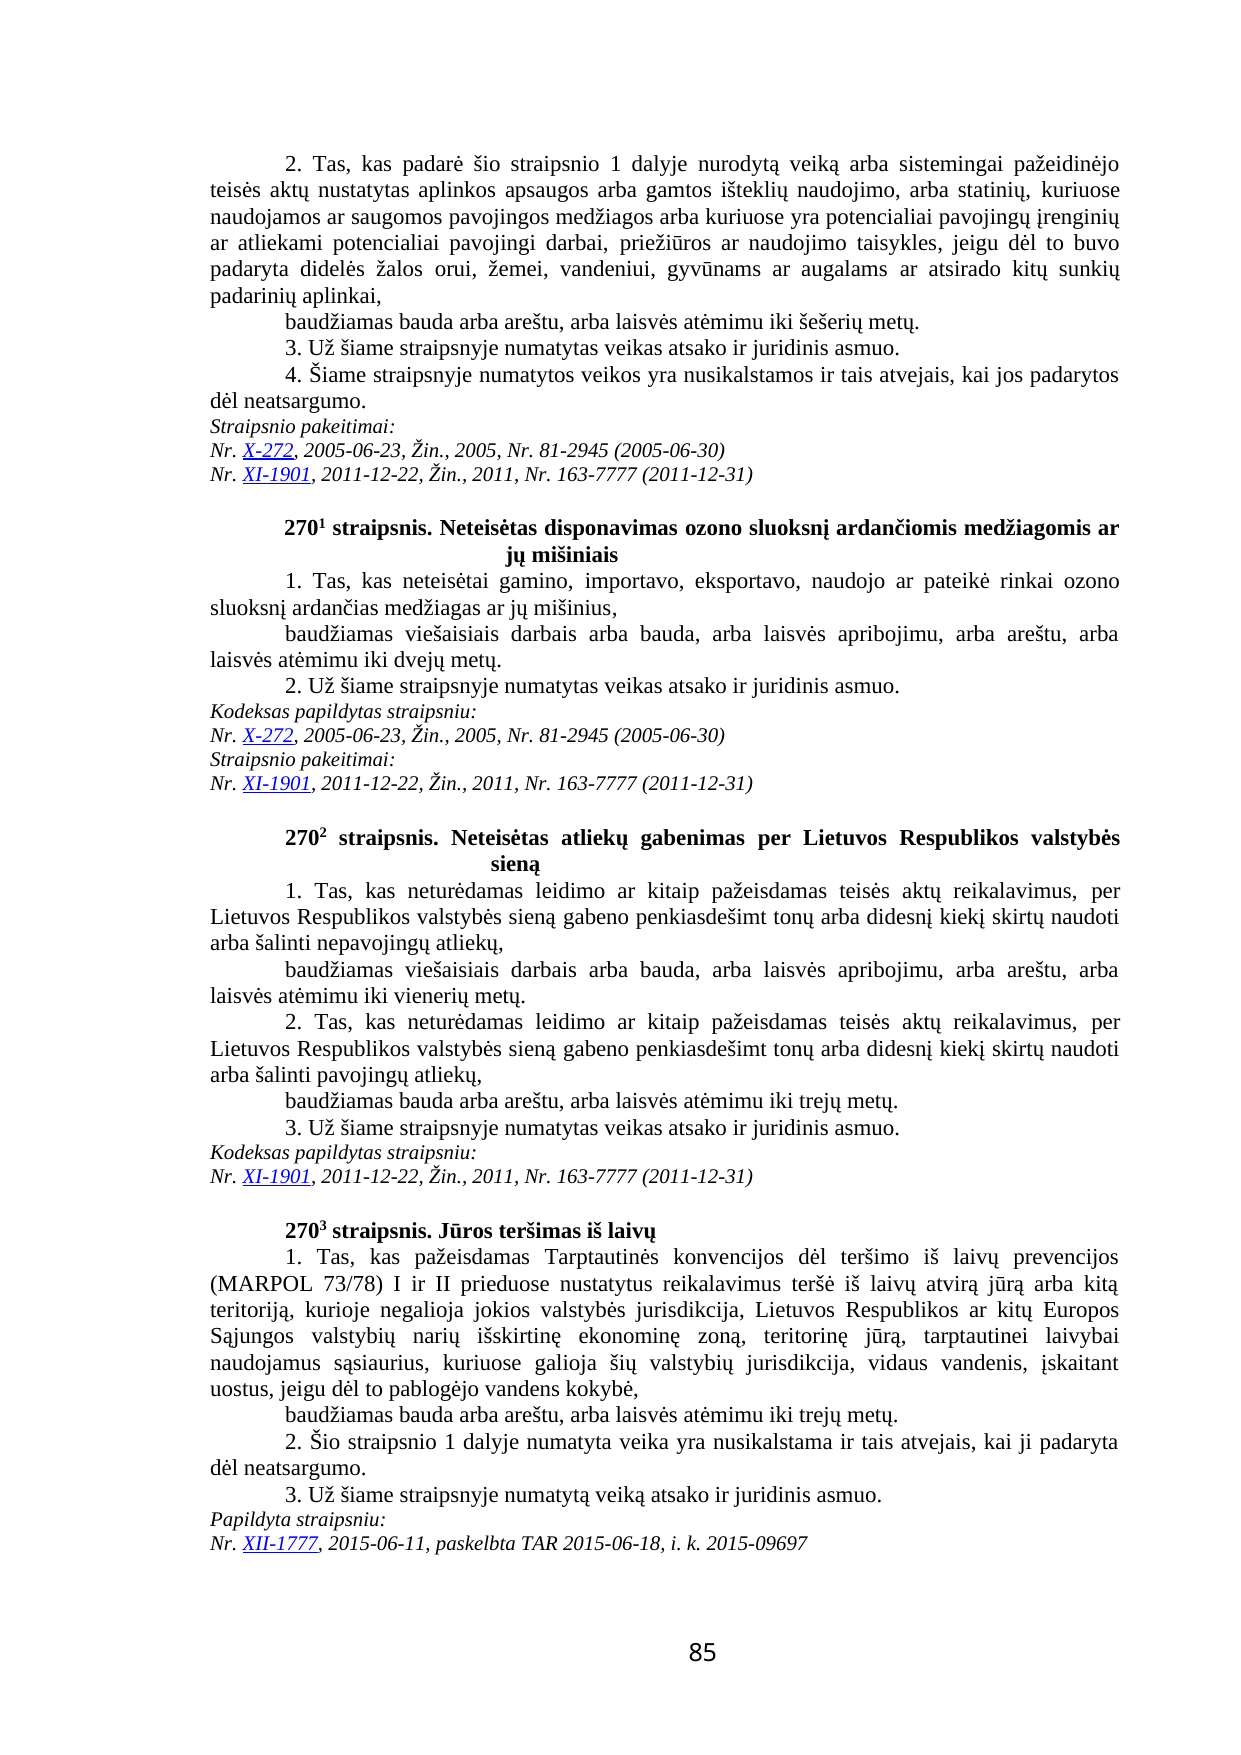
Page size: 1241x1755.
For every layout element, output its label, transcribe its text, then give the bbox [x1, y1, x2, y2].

text 3. Už šiame straipsnyje numatytas veikas atsako ir juridinis asmuo. [210, 334, 1120, 361]
text 3. Už šiame straipsnyje numatytą veiką atsako ir juridinis asmuo. [210, 1481, 1120, 1507]
text 2. Tas, kas padarė šio straipsnio 1 dalyje nurodytą veiką arba sistemingai pažeidinėjo teisės aktų nustatytas aplinkos apsaugos arba gamtos išteklių naudojimo, arba statinių, kuriuose naudojamos ar saugomos pavojingos medžiagos arba kuriuose yra potencialiai pavojingų įrenginių ar atliekami potencialiai pavojingi darbai, priežiūros ar naudojimo taisykles, jeigu dėl to buvo padaryta didelės žalos orui, žemei, vandeniui, gyvūnams ar augalams ar atsirado kitų sunkių padarinių aplinkai, [210, 150, 1120, 308]
text 2. Šio straipsnio 1 dalyje numatyta veika yra nusikalstama ir tais atvejais, kai ji padaryta dėl neatsargumo. [210, 1428, 1120, 1481]
text Kodeksas papildytas straipsniu: [210, 1140, 1120, 1164]
text baudžiamas bauda arba areštu, arba laisvės atėmimu iki trejų metų. [210, 1087, 1120, 1114]
text Nr. XI-1901, 2011-12-22, Žin., 2011, Nr. 163-7777 (2011-12-31) [210, 771, 1120, 795]
text Nr. XII-1777, 2015-06-11, paskelbta TAR 2015-06-18, i. k. 2015-09697 [210, 1531, 1120, 1555]
text 2703 straipsnis. Jūros teršimas iš laivų [210, 1217, 1120, 1243]
text baudžiamas bauda arba areštu, arba laisvės atėmimu iki trejų metų. [210, 1402, 1120, 1428]
text 2. Tas, kas neturėdamas leidimo ar kitaip pažeisdamas teisės aktų reikalavimus, per Lietuvos Respublikos valstybės sieną gabeno penkiasdešimt tonų arba didesnį kiekį skirtų naudoti arba šalinti pavojingų atliekų, [210, 1008, 1120, 1087]
text Papildyta straipsniu: [210, 1507, 1120, 1531]
text 3. Už šiame straipsnyje numatytas veikas atsako ir juridinis asmuo. [210, 1114, 1120, 1140]
text 2. Už šiame straipsnyje numatytas veikas atsako ir juridinis asmuo. [210, 673, 1120, 699]
text 2702 straipsnis. Neteisėtas atliekų gabenimas per Lietuvos Respublikos valstybės sieną [285, 824, 1120, 877]
text Nr. X-272, 2005-06-23, Žin., 2005, Nr. 81-2945 (2005-06-30) [210, 723, 1120, 747]
text Straipsnio pakeitimai: [210, 747, 1120, 771]
text 1. Tas, kas neteisėtai gamino, importavo, eksportavo, naudojo ar pateikė rinkai ozono sluoksnį ardančias medžiagas ar jų mišinius, [210, 567, 1120, 620]
text Nr. X-272, 2005-06-23, Žin., 2005, Nr. 81-2945 (2005-06-30) [210, 438, 1120, 462]
text 4. Šiame straipsnyje numatytos veikos yra nusikalstamos ir tais atvejais, kai jos padarytos dėl neatsargumo. [210, 361, 1120, 413]
text baudžiamas bauda arba areštu, arba laisvės atėmimu iki šešerių metų. [210, 308, 1120, 334]
text Kodeksas papildytas straipsniu: [210, 699, 1120, 723]
text 2701 straipsnis. Neteisėtas disponavimas ozono sluoksnį ardančiomis medžiagomis ar jų mišiniais [284, 514, 1120, 567]
text 1. Tas, kas neturėdamas leidimo ar kitaip pažeisdamas teisės aktų reikalavimus, per Lietuvos Respublikos valstybės sieną gabeno penkiasdešimt tonų arba didesnį kiekį skirtų naudoti arba šalinti nepavojingų atliekų, [210, 877, 1120, 956]
text Nr. XI-1901, 2011-12-22, Žin., 2011, Nr. 163-7777 (2011-12-31) [210, 1164, 1120, 1188]
text baudžiamas viešaisiais darbais arba bauda, arba laisvės apribojimu, arba areštu, arba laisvės atėmimu iki vienerių metų. [210, 956, 1120, 1008]
text 1. Tas, kas pažeisdamas Tarptautinės konvencijos dėl teršimo iš laivų prevencijos (MARPOL 73/78) I ir II prieduose nustatytus reikalavimus teršė iš laivų atvirą jūrą arba kitą teritoriją, kurioje negalioja jokios valstybės jurisdikcija, Lietuvos Respublikos ar kitų Europos Sąjungos valstybių narių išskirtinę ekonominę zoną, teritorinę jūrą, tarptautinei laivybai naudojamus sąsiaurius, kuriuose galioja šių valstybių jurisdikcija, vidaus vandenis, įskaitant uostus, jeigu dėl to pablogėjo vandens kokybė, [210, 1243, 1120, 1402]
text baudžiamas viešaisiais darbais arba bauda, arba laisvės apribojimu, arba areštu, arba laisvės atėmimu iki dvejų metų. [210, 620, 1120, 673]
text Nr. XI-1901, 2011-12-22, Žin., 2011, Nr. 163-7777 (2011-12-31) [210, 462, 1120, 486]
text Straipsnio pakeitimai: [210, 413, 1120, 438]
